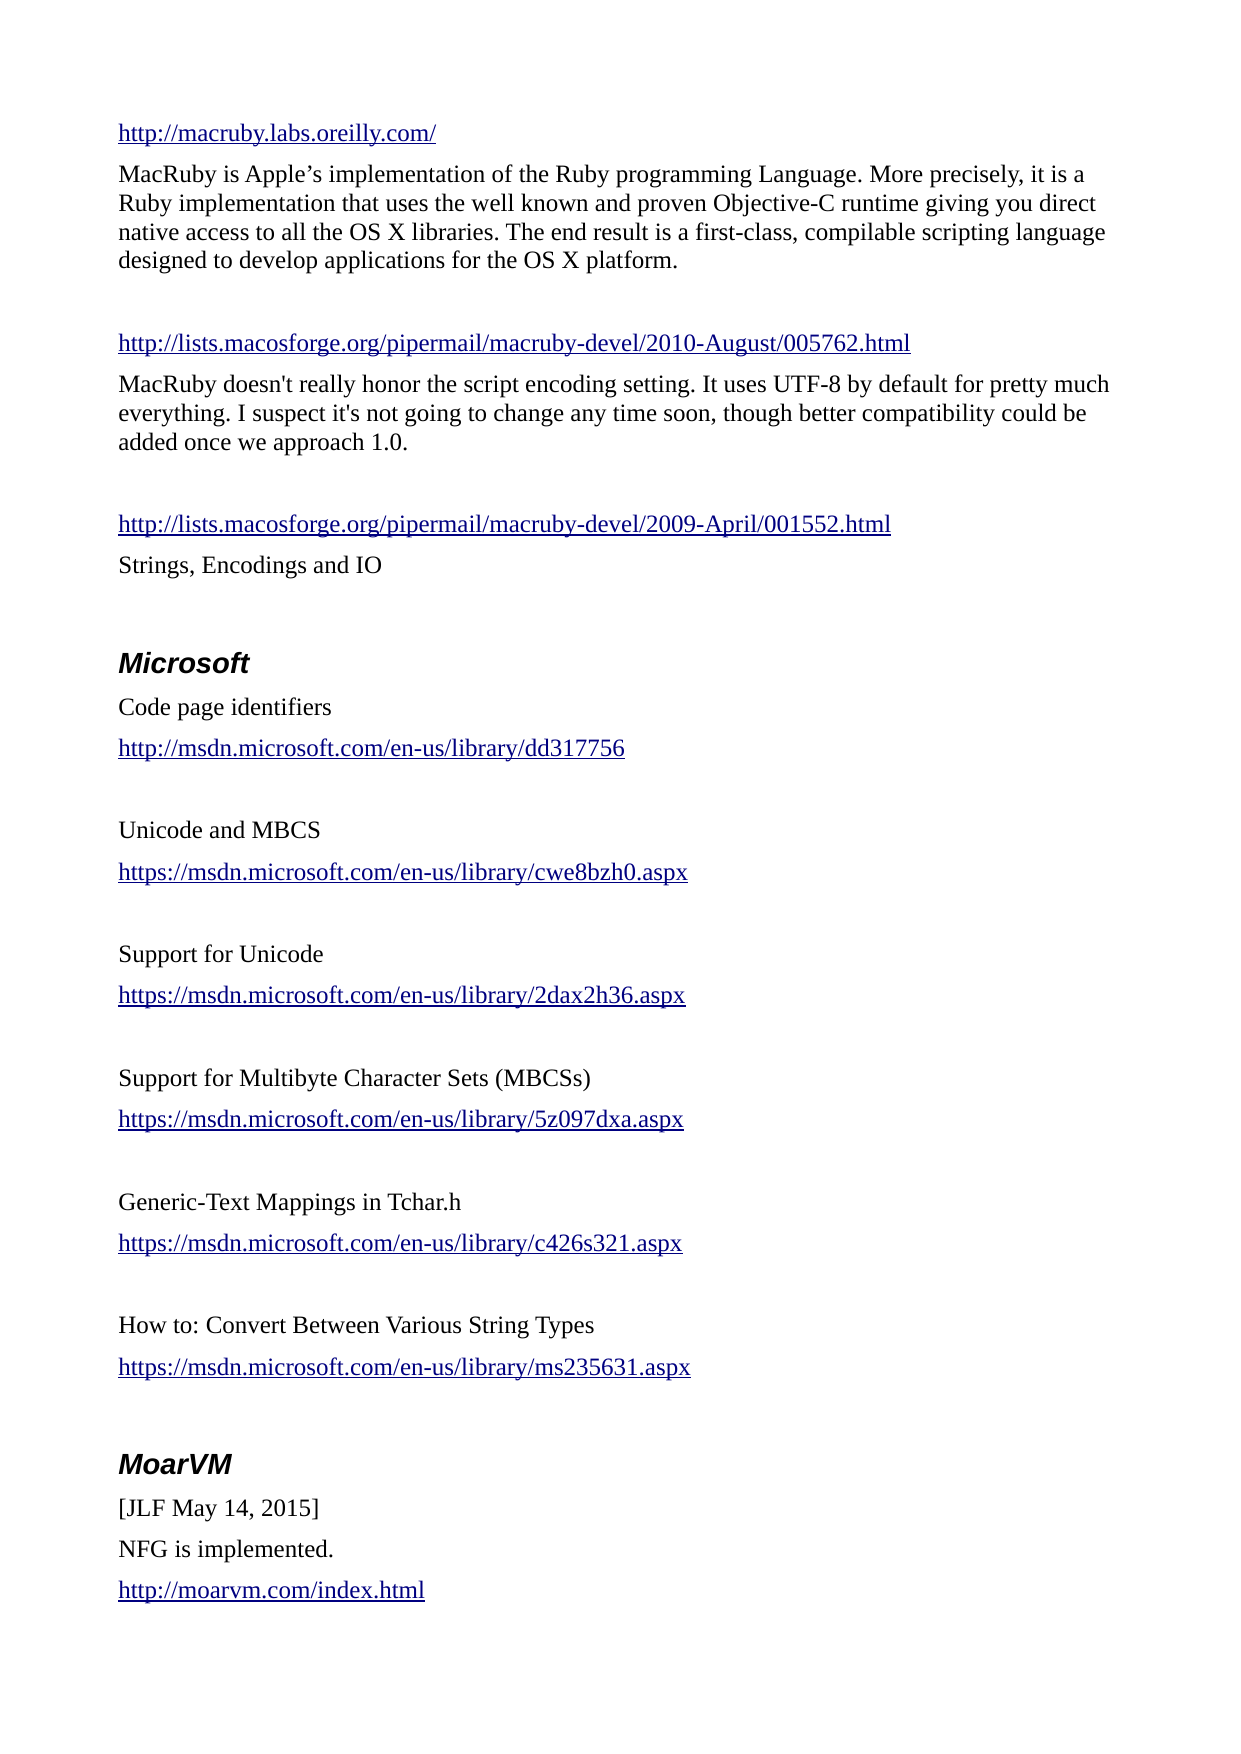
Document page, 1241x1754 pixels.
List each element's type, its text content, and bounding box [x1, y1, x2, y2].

subtitle Microsoft [118, 646, 1122, 679]
text [JLF May 14, 2015] [118, 1493, 1122, 1521]
text https://msdn.microsoft.com/en-us/library/cwe8bzh0.aspx [118, 857, 1122, 885]
text http://macruby.labs.oreilly.com/ [118, 118, 1122, 147]
text http://msdn.microsoft.com/en-us/library/dd317756 [118, 733, 1122, 762]
text https://msdn.microsoft.com/en-us/library/2dax2h36.aspx [118, 980, 1122, 1009]
text MacRuby doesn't really honor the script encoding setting. It uses UTF-8 by default for pretty much everything. I suspect it's not going to change any time soon, though better compatibility could be added once we approach 1.0. [118, 369, 1122, 456]
text http://moarvm.com/index.html [118, 1575, 1122, 1604]
text Support for Multibyte Character Sets (MBCSs) [118, 1063, 1122, 1092]
text Code page identifiers [118, 692, 1122, 720]
text https://msdn.microsoft.com/en-us/library/ms235631.aspx [118, 1352, 1122, 1380]
text https://msdn.microsoft.com/en-us/library/5z097dxa.aspx [118, 1104, 1122, 1133]
text https://msdn.microsoft.com/en-us/library/c426s321.aspx [118, 1228, 1122, 1257]
text http://lists.macosforge.org/pipermail/macruby-devel/2010-August/005762.html [118, 328, 1122, 357]
text Support for Unicode [118, 939, 1122, 968]
text How to: Convert Between Various String Types [118, 1310, 1122, 1339]
text MacRuby is Apple’s implementation of the Ruby programming Language. More precisely, it is a Ruby implementation that uses the well known and proven Objective-C runtime giving you direct native access to all the OS X libraries. The end result is a first-class, compilable scripting language designed to develop applications for the OS X platform. [118, 159, 1122, 274]
text Generic-Text Mappings in Tchar.h [118, 1187, 1122, 1215]
subtitle MoarVM [118, 1447, 1122, 1480]
text NFG is implemented. [118, 1534, 1122, 1563]
text Unicode and MBCS [118, 815, 1122, 844]
text http://lists.macosforge.org/pipermail/macruby-devel/2009-April/001552.html [118, 509, 1122, 538]
text Strings, Encodings and IO [118, 551, 1122, 579]
